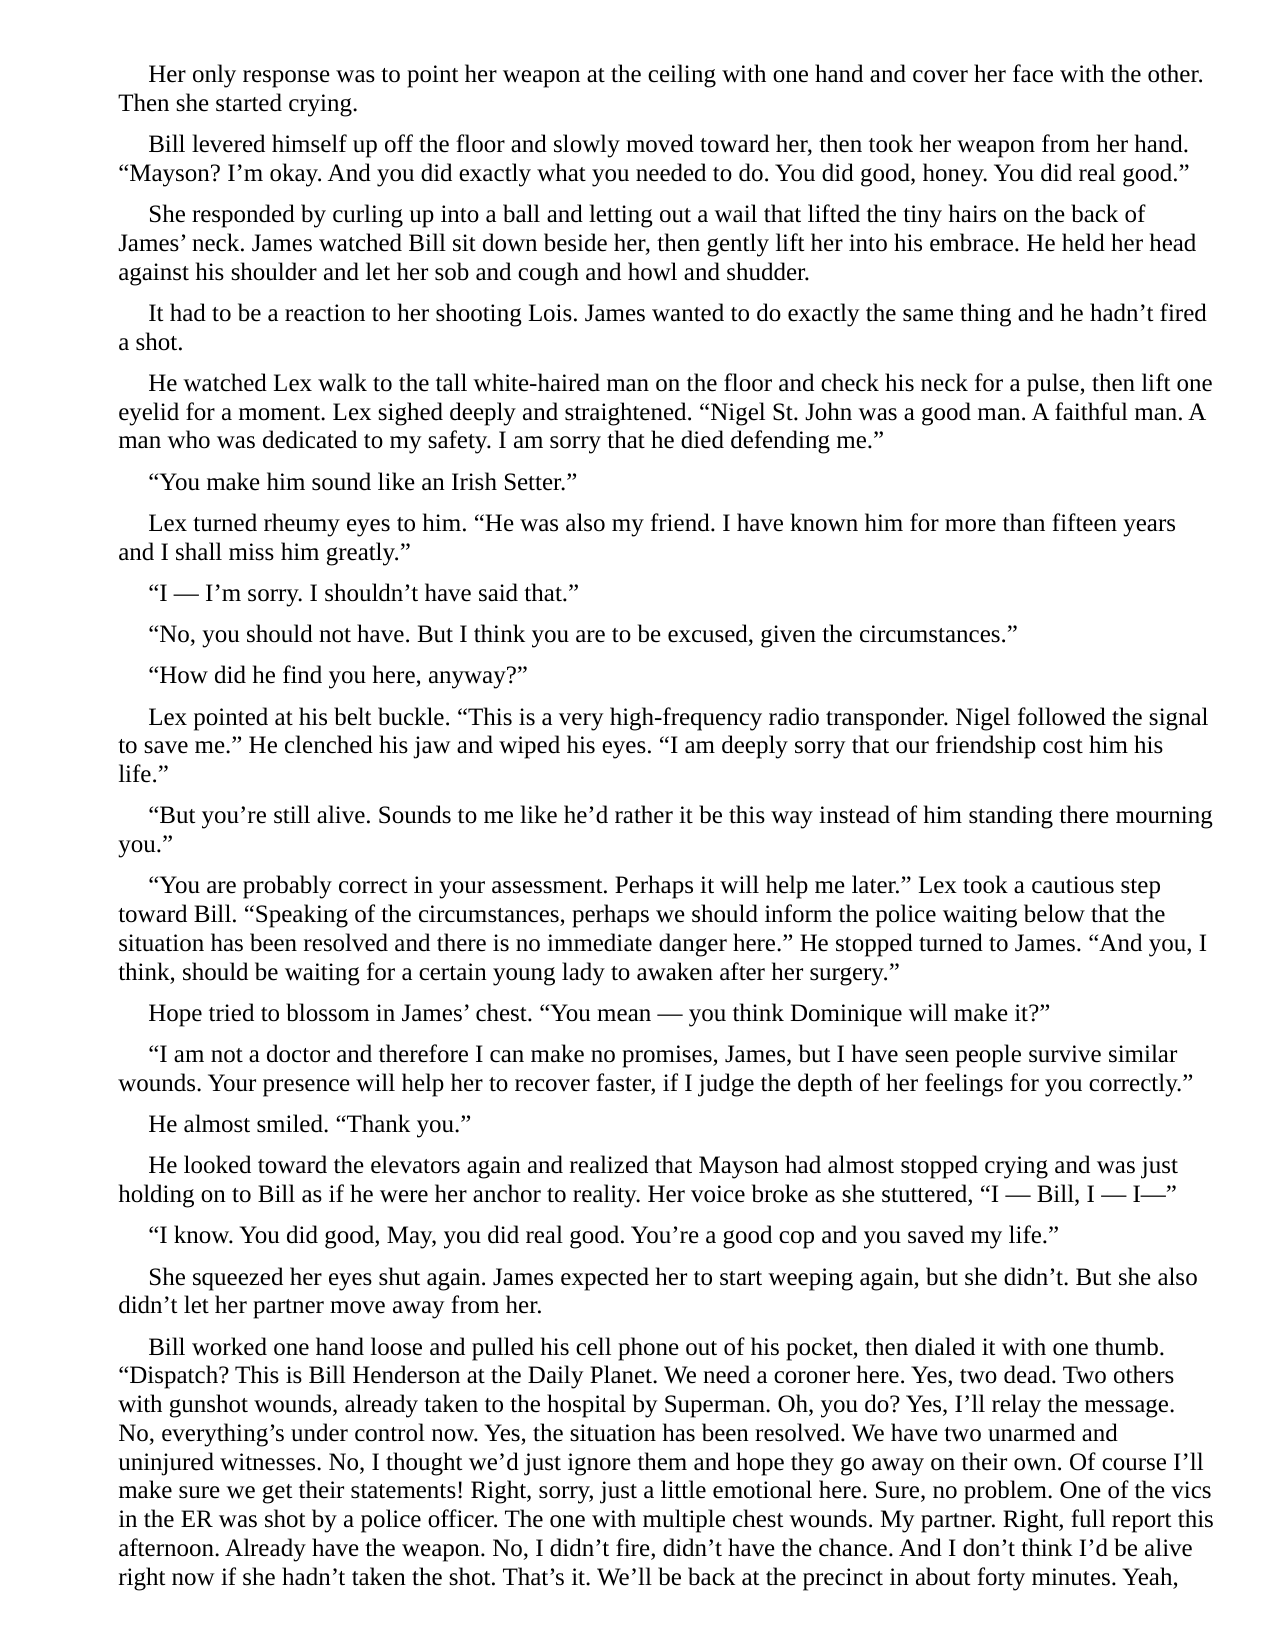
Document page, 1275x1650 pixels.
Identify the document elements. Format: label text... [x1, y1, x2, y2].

text “I know. You did good, May, you did real good. You’re a good cop and you saved my life.” [118, 1220, 1216, 1249]
text He watched Lex walk to the tall white-haired man on the floor and check his neck for a pulse, then lift one eyelid for a moment. Lex sighed deeply and straightened. “Nigel St. John was a good man. A faithful man. A man who was dedicated to my safety. I am sorry that he died defending me.” [118, 368, 1216, 454]
text He looked toward the elevators again and realized that Mayson had almost stopped crying and was just holding on to Bill as if he were her anchor to reality. Her voice broke as she stuttered, “I — Bill, I — I—” [118, 1150, 1216, 1208]
text He almost smiled. “Thank you.” [118, 1109, 1216, 1138]
text Hope tried to blossom in James’ chest. “You mean — you think Dominique will make it?” [118, 998, 1216, 1027]
text Lex pointed at his belt buckle. “This is a very high-frequency radio transponder. Nigel followed the signal to save me.” He clenched his jaw and wiped his eyes. “I am deeply sorry that our friendship cost him his life.” [118, 702, 1216, 788]
text “I — I’m sorry. I shouldn’t have said that.” [118, 578, 1216, 607]
text Lex turned rheumy eyes to him. “He was also my friend. I have known him for more than fifteen years and I shall miss him greatly.” [118, 508, 1216, 565]
text It had to be a reaction to her shooting Lois. James wanted to do exactly the same thing and he hadn’t fired a shot. [118, 298, 1216, 355]
text She squeezed her eyes shut again. James expected her to start weeping again, but she didn’t. But she also didn’t let her partner move away from her. [118, 1262, 1216, 1319]
text “But you’re still alive. Sounds to me like he’d rather it be this way instead of him standing there mourning you.” [118, 800, 1216, 858]
text Her only response was to point her weapon at the ceiling with one hand and cover her face with the other. Then she started crying. [118, 59, 1216, 117]
text “How did he find you here, anyway?” [118, 660, 1216, 689]
text Bill levered himself up off the floor and slowly moved toward her, then took her weapon from her hand. “Mayson? I’m okay. And you did exactly what you needed to do. You did good, honey. You did real good.” [118, 129, 1216, 187]
text “You are probably correct in your assessment. Perhaps it will help me later.” Lex took a cautious step toward Bill. “Speaking of the circumstances, perhaps we should inform the police waiting below that the situation has been resolved and there is no immediate danger here.” He stopped turned to James. “And you, I think, should be waiting for a certain young lady to awaken after her surgery.” [118, 870, 1216, 985]
text “You make him sound like an Irish Setter.” [118, 467, 1216, 495]
text “I am not a doctor and therefore I can make no promises, James, but I have seen people survive similar wounds. Your presence will help her to recover faster, if I judge the depth of her feelings for you correctly.” [118, 1039, 1216, 1097]
text “No, you should not have. But I think you are to be excused, given the circumstances.” [118, 619, 1216, 648]
text She responded by curling up into a ball and letting out a wail that lifted the tiny hairs on the back of James’ neck. James watched Bill sit down beside her, then gently lift her into his embrace. He held her head against his shoulder and let her sob and cough and howl and shudder. [118, 199, 1216, 285]
text Bill worked one hand loose and pulled his cell phone out of his pocket, then dialed it with one thumb. “Dispatch? This is Bill Henderson at the Daily Planet. We need a coroner here. Yes, two dead. Two others with gunshot wounds, already taken to the hospital by Superman. Oh, you do? Yes, I’ll relay the message. No, everything’s under control now. Yes, the situation has been resolved. We have two unarmed and uninjured witnesses. No, I thought we’d just ignore them and hope they go away on their own. Of course I’ll make sure we get their statements! Right, sorry, just a little emotional here. Sure, no problem. One of the vics in the ER was shot by a police officer. The one with multiple chest wounds. My partner. Right, full report this afternoon. Already have the weapon. No, I didn’t fire, didn’t have the chance. And I don’t think I’d be alive right now if she hadn’t taken the shot. That’s it. We’ll be back at the precinct in about forty minutes. Yeah, [118, 1332, 1216, 1590]
